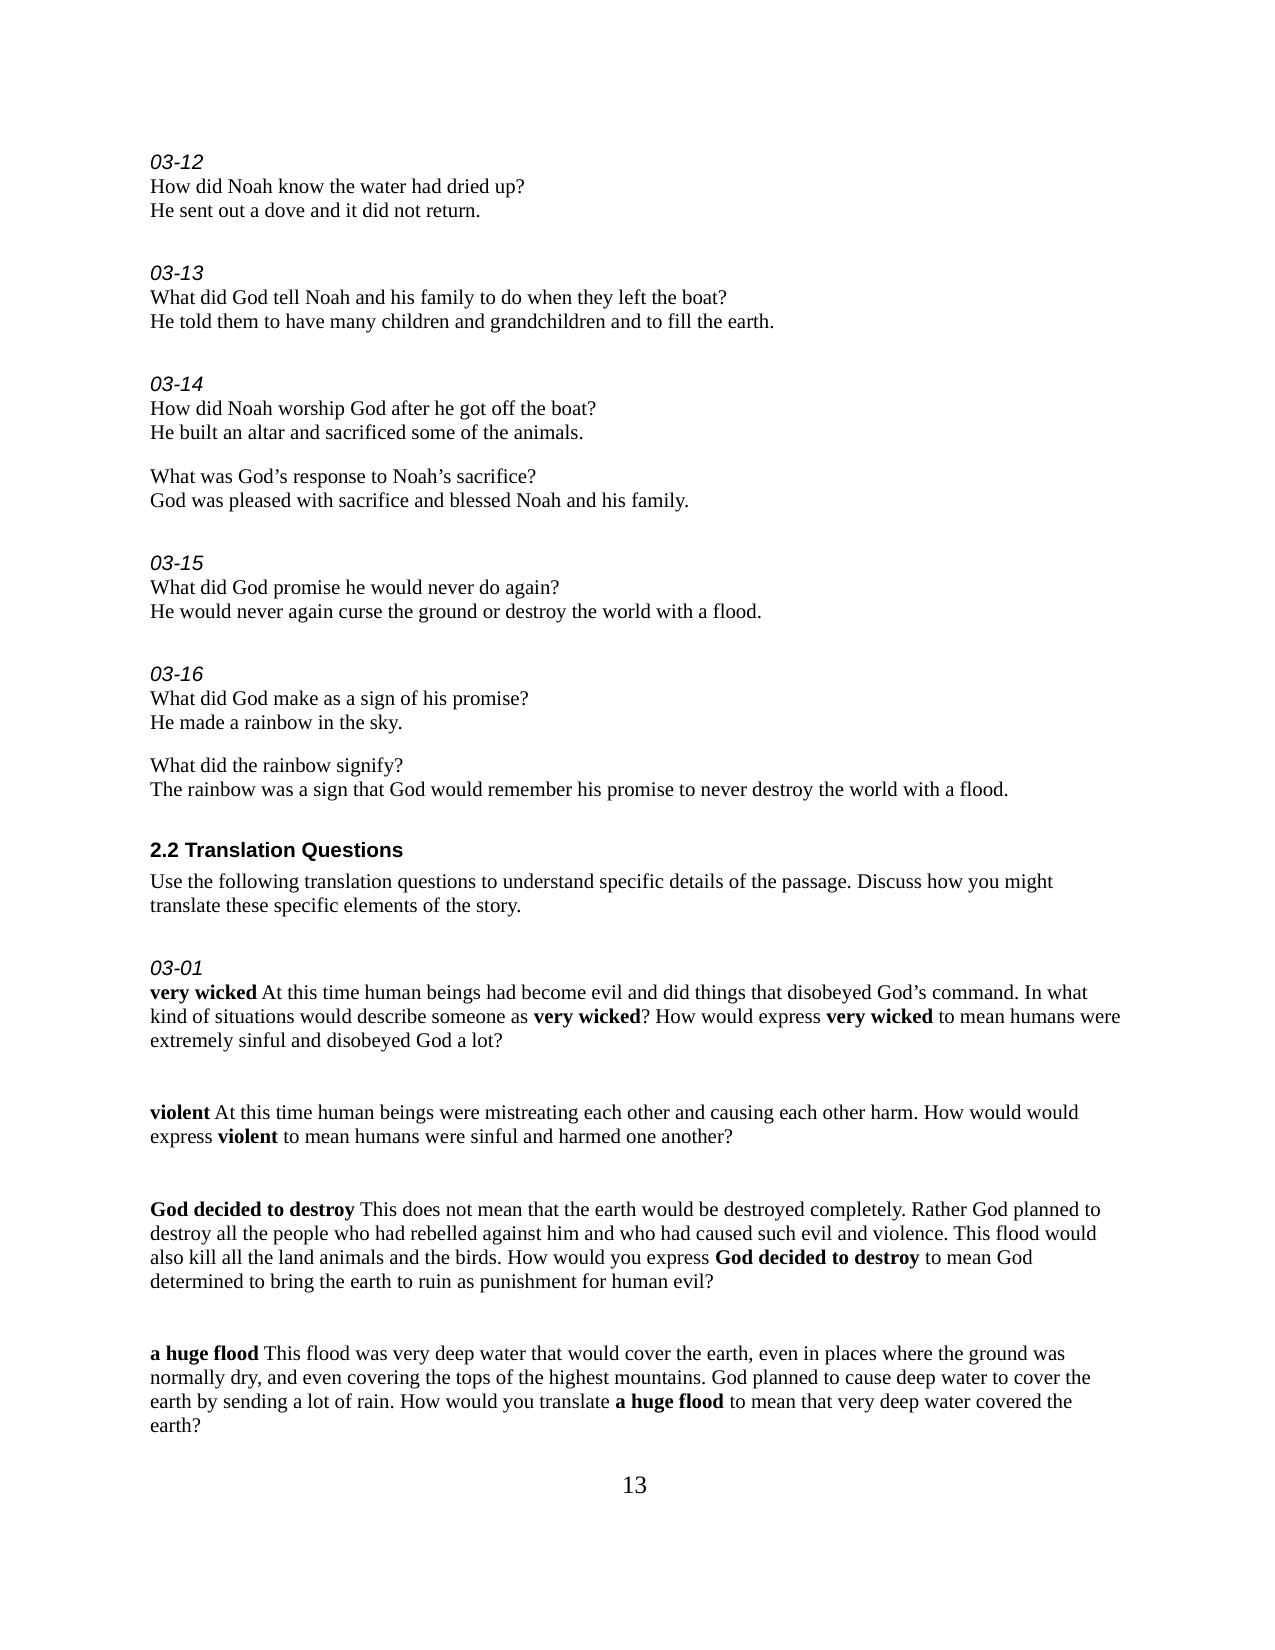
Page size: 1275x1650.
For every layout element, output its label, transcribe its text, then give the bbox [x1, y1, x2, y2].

subtitle 2.2 Translation Questions [150, 837, 1125, 861]
text very wicked At this time human beings had become evil and did things that disobeyed God’s command. In what kind of situations would describe someone as very wicked? How would express very wicked to mean humans were extremely sinful and disobeyed God a lot? [150, 980, 1125, 1052]
text What did God make as a sign of his promise? He made a rainbow in the sky. [150, 686, 1125, 734]
text What was God’s response to Noah’s sacrifice? God was pleased with sacrifice and blessed Noah and his family. [150, 464, 1125, 512]
text God decided to destroy This does not mean that the earth would be destroyed completely. Rather God planned to destroy all the people who had rebelled against him and who had caused such evil and violence. This flood would also kill all the land animals and the birds. How would you express God decided to destroy to mean God determined to bring the earth to ruin as punishment for human evil? [150, 1197, 1125, 1293]
text What did the rainbow signify? The rainbow was a sign that God would remember his promise to never destroy the world with a flood. [150, 753, 1125, 801]
text a huge flood This flood was very deep water that would cover the earth, even in places where the ground was normally dry, and even covering the tops of the highest mountains. God planned to cause deep water to cover the earth by sending a lot of rain. How would you translate a huge flood to mean that very deep water covered the earth? [150, 1341, 1125, 1437]
subtitle 03-14 [150, 372, 1125, 396]
text How did Noah worship God after he got off the boat? He built an altar and sacrificed some of the animals. [150, 396, 1125, 444]
subtitle 03-13 [150, 261, 1125, 285]
text What did God promise he would never do again? He would never again curse the ground or destroy the world with a flood. [150, 575, 1125, 623]
text Use the following translation questions to understand specific details of the passage. Discuss how you might translate these specific elements of the story. [150, 869, 1125, 917]
text violent At this time human beings were mistreating each other and causing each other harm. How would would express violent to mean humans were sinful and harmed one another? [150, 1100, 1125, 1148]
subtitle 03-15 [150, 551, 1125, 575]
subtitle 03-12 [150, 150, 1125, 174]
text How did Noah know the water had dried up? He sent out a dove and it did not return. [150, 174, 1125, 222]
subtitle 03-16 [150, 662, 1125, 686]
text What did God tell Noah and his family to do when they left the boat? He told them to have many children and grandchildren and to fill the earth. [150, 285, 1125, 333]
subtitle 03-01 [150, 956, 1125, 980]
